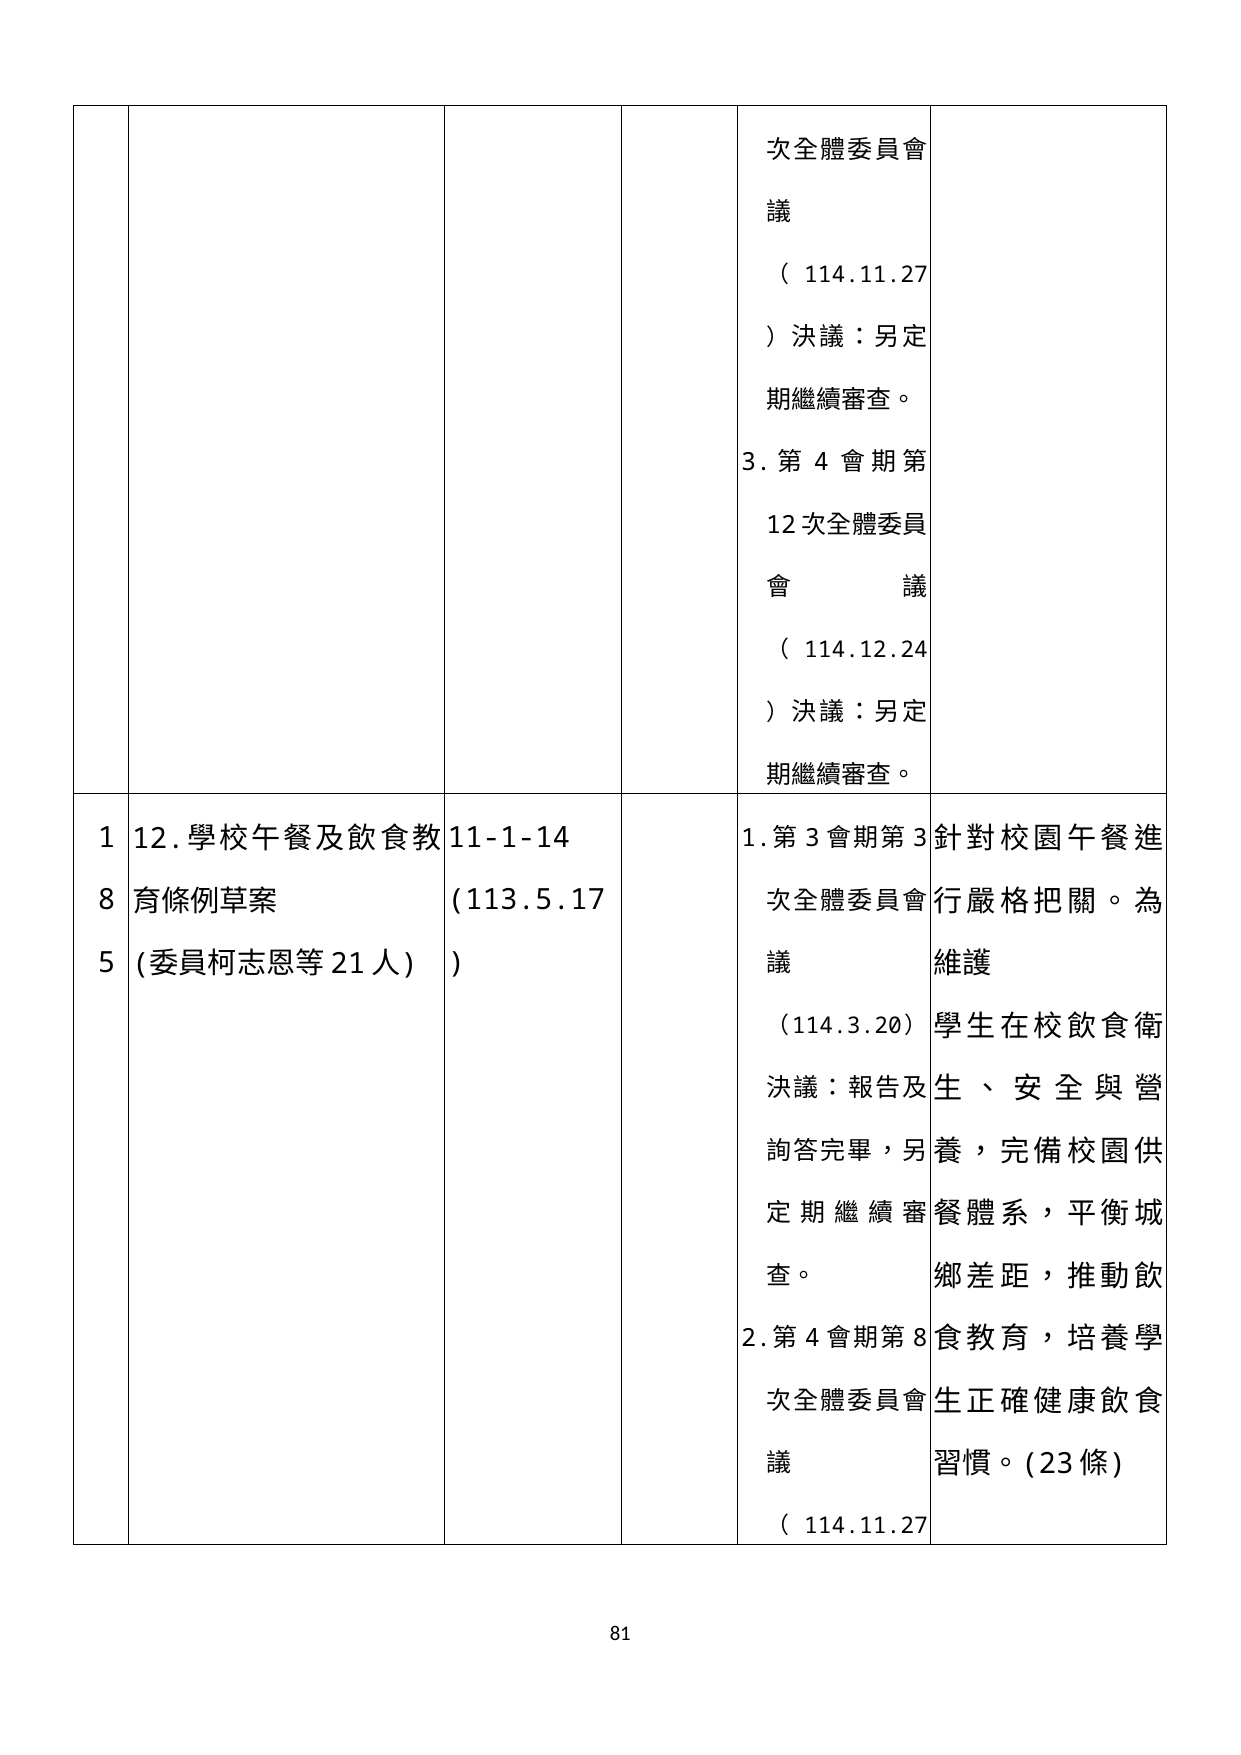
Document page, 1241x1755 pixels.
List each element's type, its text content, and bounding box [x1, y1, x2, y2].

table_cell [622, 794, 737, 1544]
table_cell 針對校園午餐進行嚴格把關。為維護 學生在校飲食衛生、安全與營養，完備校園供餐體系，平衡城鄉差距，推動飲食教育，培養學生正確健康飲食習慣。(23條) [931, 794, 1166, 1544]
table_cell [74, 106, 128, 793]
table_cell 次全體委員會議（114.11.27）決議：另定期繼續審查。 3.第4會期第12次全體委員會議（114.12.24）決議：另定期繼續審查。 [738, 106, 930, 793]
table_cell [74, 794, 128, 1544]
table_cell [129, 106, 444, 793]
table_cell 11-1-14 (113.5.17) [445, 794, 621, 1544]
table_cell [931, 106, 1166, 793]
table_cell [445, 106, 621, 793]
table_cell 12.學校午餐及飲食教育條例草案 (委員柯志恩等21人) [129, 794, 444, 1544]
table_cell [622, 106, 737, 793]
table_cell 1.第3會期第3次全體委員會議（114.3.20）決議：報告及詢答完畢，另定期繼續審查。 2.第4會期第8次全體委員會議（114.11.27 [738, 794, 930, 1544]
